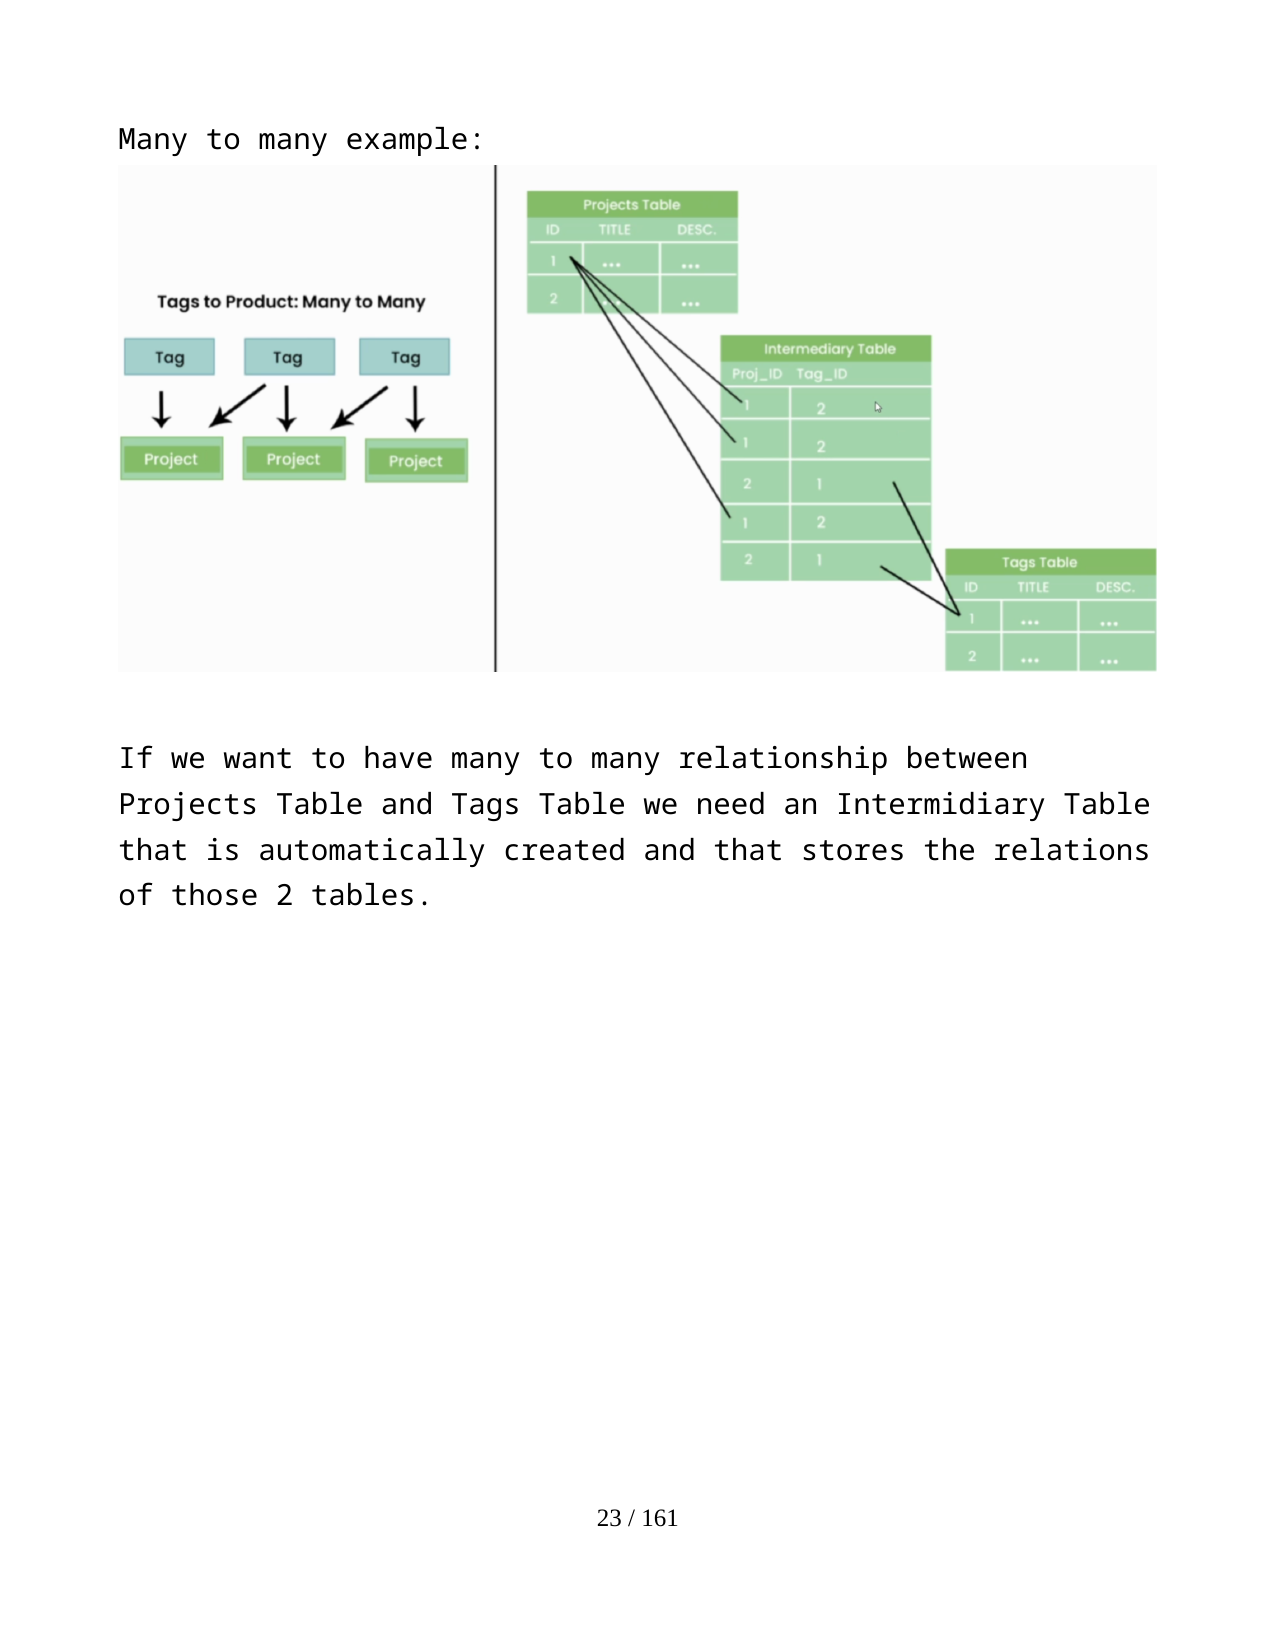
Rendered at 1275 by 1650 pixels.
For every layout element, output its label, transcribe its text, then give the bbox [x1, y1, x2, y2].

text If we want to have many to many relationship between Projects Table and Tags Table we need an Intermidiary Table that is automatically created and that stores the relations of those 2 tables. [118, 738, 1157, 914]
picture [118, 165, 1157, 672]
text Many to many example: [118, 118, 1157, 158]
